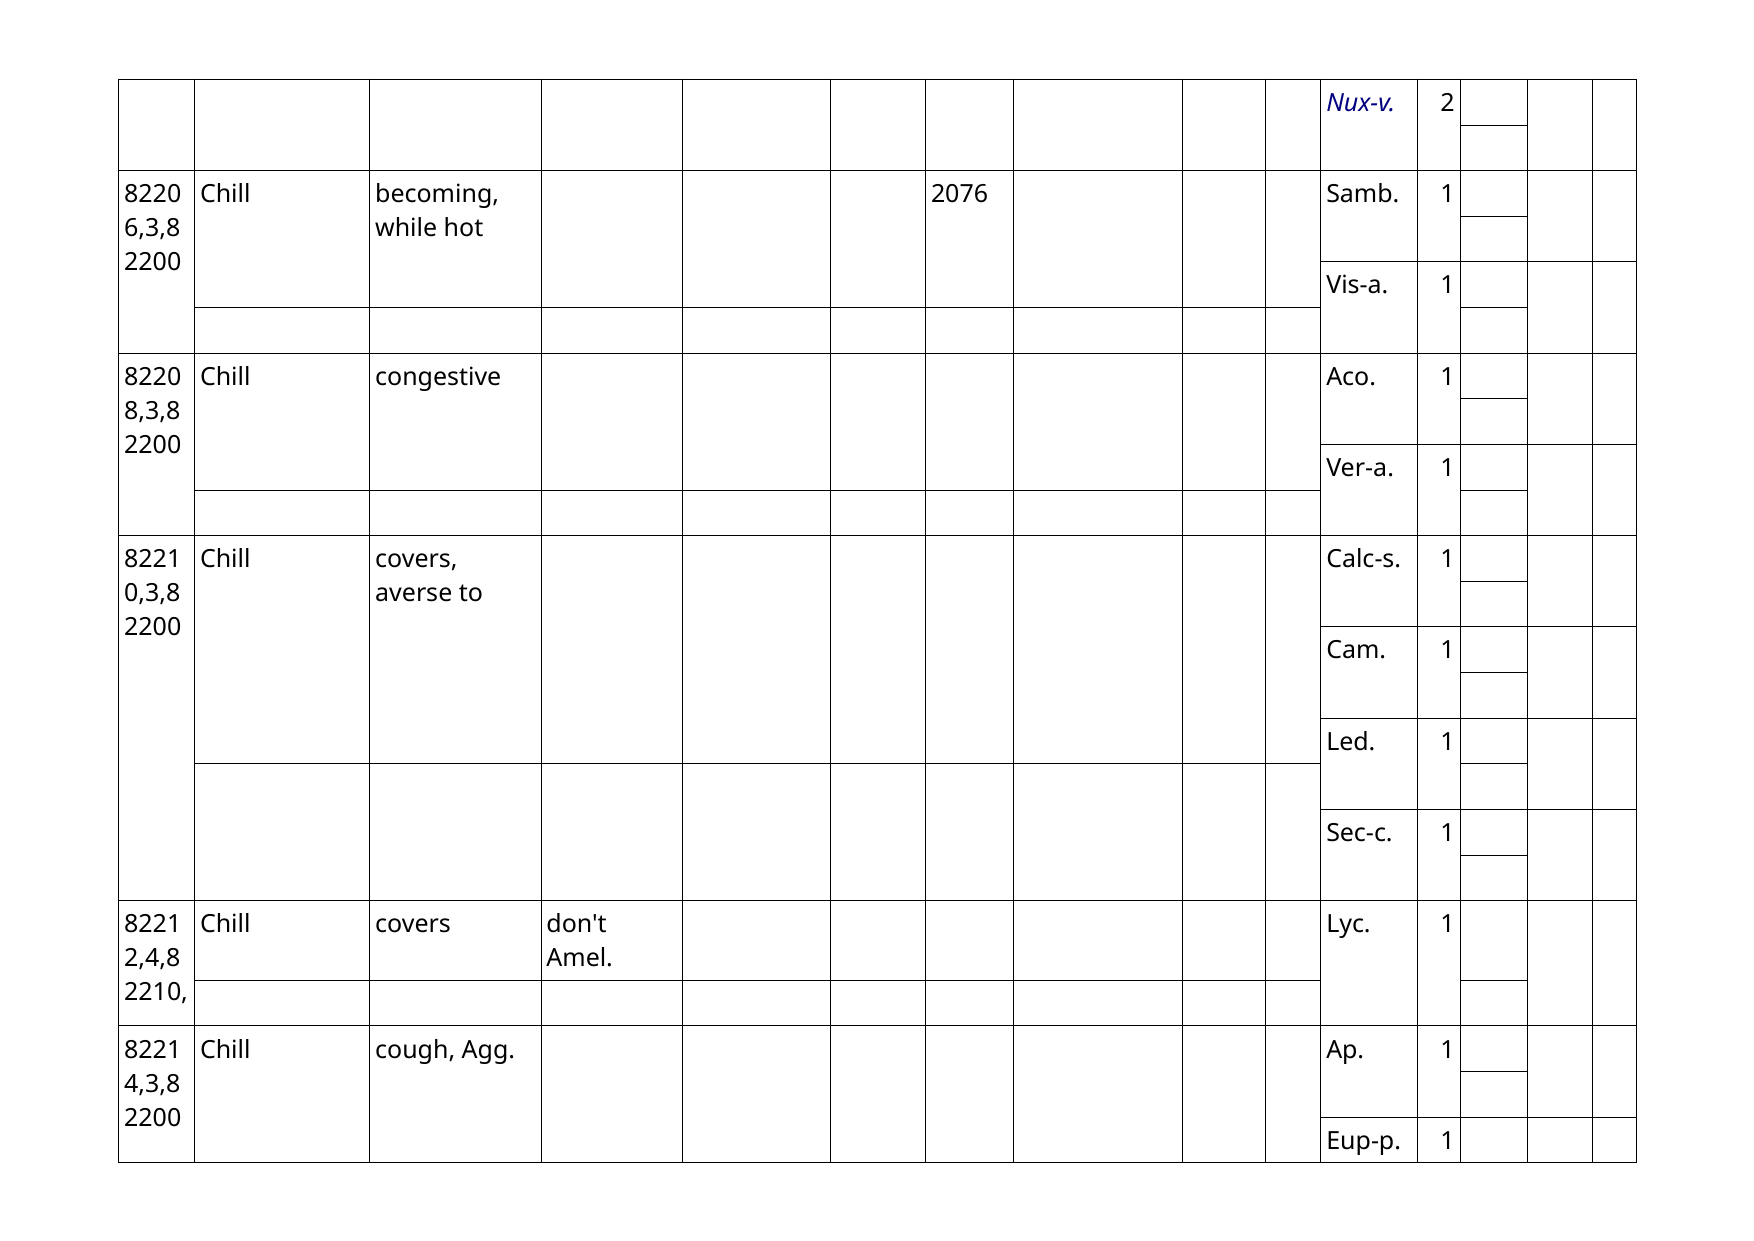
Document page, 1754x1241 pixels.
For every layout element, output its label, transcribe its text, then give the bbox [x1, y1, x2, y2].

table_cell [1014, 354, 1182, 489]
table_cell [1528, 1026, 1592, 1117]
table_cell [1528, 445, 1592, 535]
table_cell [1266, 1026, 1320, 1162]
table_cell congestive [370, 354, 541, 489]
table_cell [1461, 217, 1527, 261]
table_cell [926, 491, 1013, 535]
table_cell Nux-v. [1321, 80, 1417, 170]
table_cell Cam. [1321, 627, 1417, 718]
table_cell Eup-p. [1321, 1118, 1417, 1162]
table_cell [1528, 627, 1592, 718]
table_cell [195, 308, 369, 353]
table_cell [1461, 673, 1527, 718]
table_cell [1461, 491, 1527, 535]
table_cell [1528, 901, 1592, 1025]
table_cell Ap. [1321, 1026, 1417, 1117]
table_cell 1 [1418, 354, 1460, 444]
table_cell [1528, 80, 1592, 170]
table_cell covers, averse to [370, 536, 541, 763]
table_cell [1183, 171, 1265, 307]
table_cell [1461, 856, 1527, 900]
table_cell [1266, 764, 1320, 900]
table_cell [1461, 582, 1527, 626]
table_cell [1461, 80, 1527, 124]
table_cell [683, 308, 830, 353]
table_cell [1266, 981, 1320, 1025]
table_cell covers [370, 901, 541, 980]
table_cell Samb. [1321, 171, 1417, 261]
table_cell [831, 354, 925, 489]
table_cell [1014, 536, 1182, 763]
table_cell 1 [1418, 536, 1460, 626]
table_cell [1014, 171, 1182, 307]
table_cell [1461, 171, 1527, 216]
table_cell [1461, 901, 1527, 980]
table_cell 82208,3,82200 [119, 354, 194, 535]
table_cell 1 [1418, 627, 1460, 718]
table_cell [831, 308, 925, 353]
table_cell [1183, 308, 1265, 353]
table_cell [1266, 308, 1320, 353]
table_cell [1461, 354, 1527, 398]
table_cell [1266, 901, 1320, 980]
table_cell [1461, 536, 1527, 581]
table_cell [1593, 719, 1636, 809]
table_cell [1528, 171, 1592, 261]
table_cell [1014, 308, 1182, 353]
table_cell 2 [1418, 80, 1460, 170]
table_cell [683, 171, 830, 307]
table_cell [542, 354, 682, 489]
table_cell Chill [195, 901, 369, 980]
table_cell [683, 491, 830, 535]
table_cell [542, 491, 682, 535]
table_cell [1528, 1118, 1592, 1162]
table_cell [683, 764, 830, 900]
table_cell [1593, 445, 1636, 535]
table_cell Sec-c. [1321, 810, 1417, 900]
table_cell 2076 [926, 171, 1013, 307]
table_cell [1183, 1026, 1265, 1162]
table_cell 82210,3,82200 [119, 536, 194, 900]
table_cell 1 [1418, 719, 1460, 809]
table_cell 1 [1418, 171, 1460, 261]
table_cell [683, 354, 830, 489]
table_cell [542, 80, 682, 170]
table_cell 1 [1418, 1118, 1460, 1162]
table_cell [1183, 536, 1265, 763]
table_cell [683, 901, 830, 980]
table_cell 1 [1418, 1026, 1460, 1117]
table_cell [195, 981, 369, 1025]
table_cell [119, 80, 194, 170]
table_cell [1183, 981, 1265, 1025]
table_cell [683, 536, 830, 763]
table_cell [1183, 764, 1265, 900]
table_cell 1 [1418, 445, 1460, 535]
table_cell [1266, 80, 1320, 170]
table_cell [195, 764, 369, 900]
table_cell [1593, 171, 1636, 261]
table_cell [542, 1026, 682, 1162]
table_cell [1014, 491, 1182, 535]
table_cell [1461, 1118, 1527, 1162]
table_cell [370, 981, 541, 1025]
table_cell Chill [195, 536, 369, 763]
table_cell [831, 80, 925, 170]
table_cell [1183, 901, 1265, 980]
table_cell [1593, 1026, 1636, 1117]
table_cell [831, 764, 925, 900]
table_cell [926, 354, 1013, 489]
table_cell [926, 981, 1013, 1025]
table_cell Aco. [1321, 354, 1417, 444]
table_cell Ver-a. [1321, 445, 1417, 535]
table_cell [1593, 262, 1636, 353]
table_cell becoming, while hot [370, 171, 541, 307]
table_cell [831, 901, 925, 980]
table_cell [1461, 764, 1527, 809]
table_cell [1183, 80, 1265, 170]
table_cell 1 [1418, 810, 1460, 900]
table_cell [1266, 354, 1320, 489]
table_cell [1593, 810, 1636, 900]
table_cell [195, 491, 369, 535]
table_cell Calc-s. [1321, 536, 1417, 626]
table_cell [831, 1026, 925, 1162]
table_cell [1593, 536, 1636, 626]
table_cell [831, 171, 925, 307]
table_cell [1266, 491, 1320, 535]
table_cell [1014, 901, 1182, 980]
table_cell [1183, 354, 1265, 489]
table_cell [370, 491, 541, 535]
table_cell [926, 901, 1013, 980]
table_cell [926, 308, 1013, 353]
table_cell [1014, 1026, 1182, 1162]
table_cell Chill [195, 354, 369, 489]
table_cell [1528, 262, 1592, 353]
table_cell [370, 80, 541, 170]
table_cell [1461, 1072, 1527, 1117]
table_cell [542, 764, 682, 900]
table_cell [542, 981, 682, 1025]
table_cell [542, 171, 682, 307]
table_cell [683, 981, 830, 1025]
table_cell [1014, 80, 1182, 170]
table_cell [1593, 627, 1636, 718]
table_cell [1266, 171, 1320, 307]
table_cell [831, 536, 925, 763]
table_cell [1461, 262, 1527, 307]
table_cell [542, 308, 682, 353]
table_cell 1 [1418, 262, 1460, 353]
table_cell 1 [1418, 901, 1460, 1025]
table_cell [542, 536, 682, 763]
table_cell [1266, 536, 1320, 763]
table_cell [1461, 981, 1527, 1025]
table_cell [1014, 981, 1182, 1025]
table_cell [1528, 536, 1592, 626]
table_cell [1528, 719, 1592, 809]
table_cell [683, 80, 830, 170]
table_cell [1593, 354, 1636, 444]
table_cell [926, 80, 1013, 170]
table_cell [1461, 126, 1527, 170]
table_cell [1461, 810, 1527, 854]
table_cell [1593, 1118, 1636, 1162]
table_cell 82214,3,82200 [119, 1026, 194, 1162]
table_cell Chill [195, 171, 369, 307]
table_cell [926, 1026, 1013, 1162]
table_cell [1461, 399, 1527, 444]
table_cell [1014, 764, 1182, 900]
table_cell Vis-a. [1321, 262, 1417, 353]
table_cell [831, 981, 925, 1025]
table_cell [683, 1026, 830, 1162]
table_cell [926, 536, 1013, 763]
table_cell [1528, 810, 1592, 900]
table_cell [1183, 491, 1265, 535]
table_cell [1461, 445, 1527, 489]
table_cell [831, 491, 925, 535]
table_cell Led. [1321, 719, 1417, 809]
table_cell Chill [195, 1026, 369, 1162]
table_cell 82206,3,82200 [119, 171, 194, 353]
table_cell [1593, 901, 1636, 1025]
table_cell [370, 308, 541, 353]
table_cell [1461, 1026, 1527, 1071]
table_cell 82212,4,82210, [119, 901, 194, 1025]
table_cell Lyc. [1321, 901, 1417, 1025]
table_cell [195, 80, 369, 170]
table_cell [1528, 354, 1592, 444]
table_cell cough, Agg. [370, 1026, 541, 1162]
table_cell [370, 764, 541, 900]
table_cell [1593, 80, 1636, 170]
table_cell [1461, 308, 1527, 353]
table_cell [926, 764, 1013, 900]
table_cell [1461, 719, 1527, 763]
table_cell [1461, 627, 1527, 672]
table_cell don't Amel. [542, 901, 682, 980]
